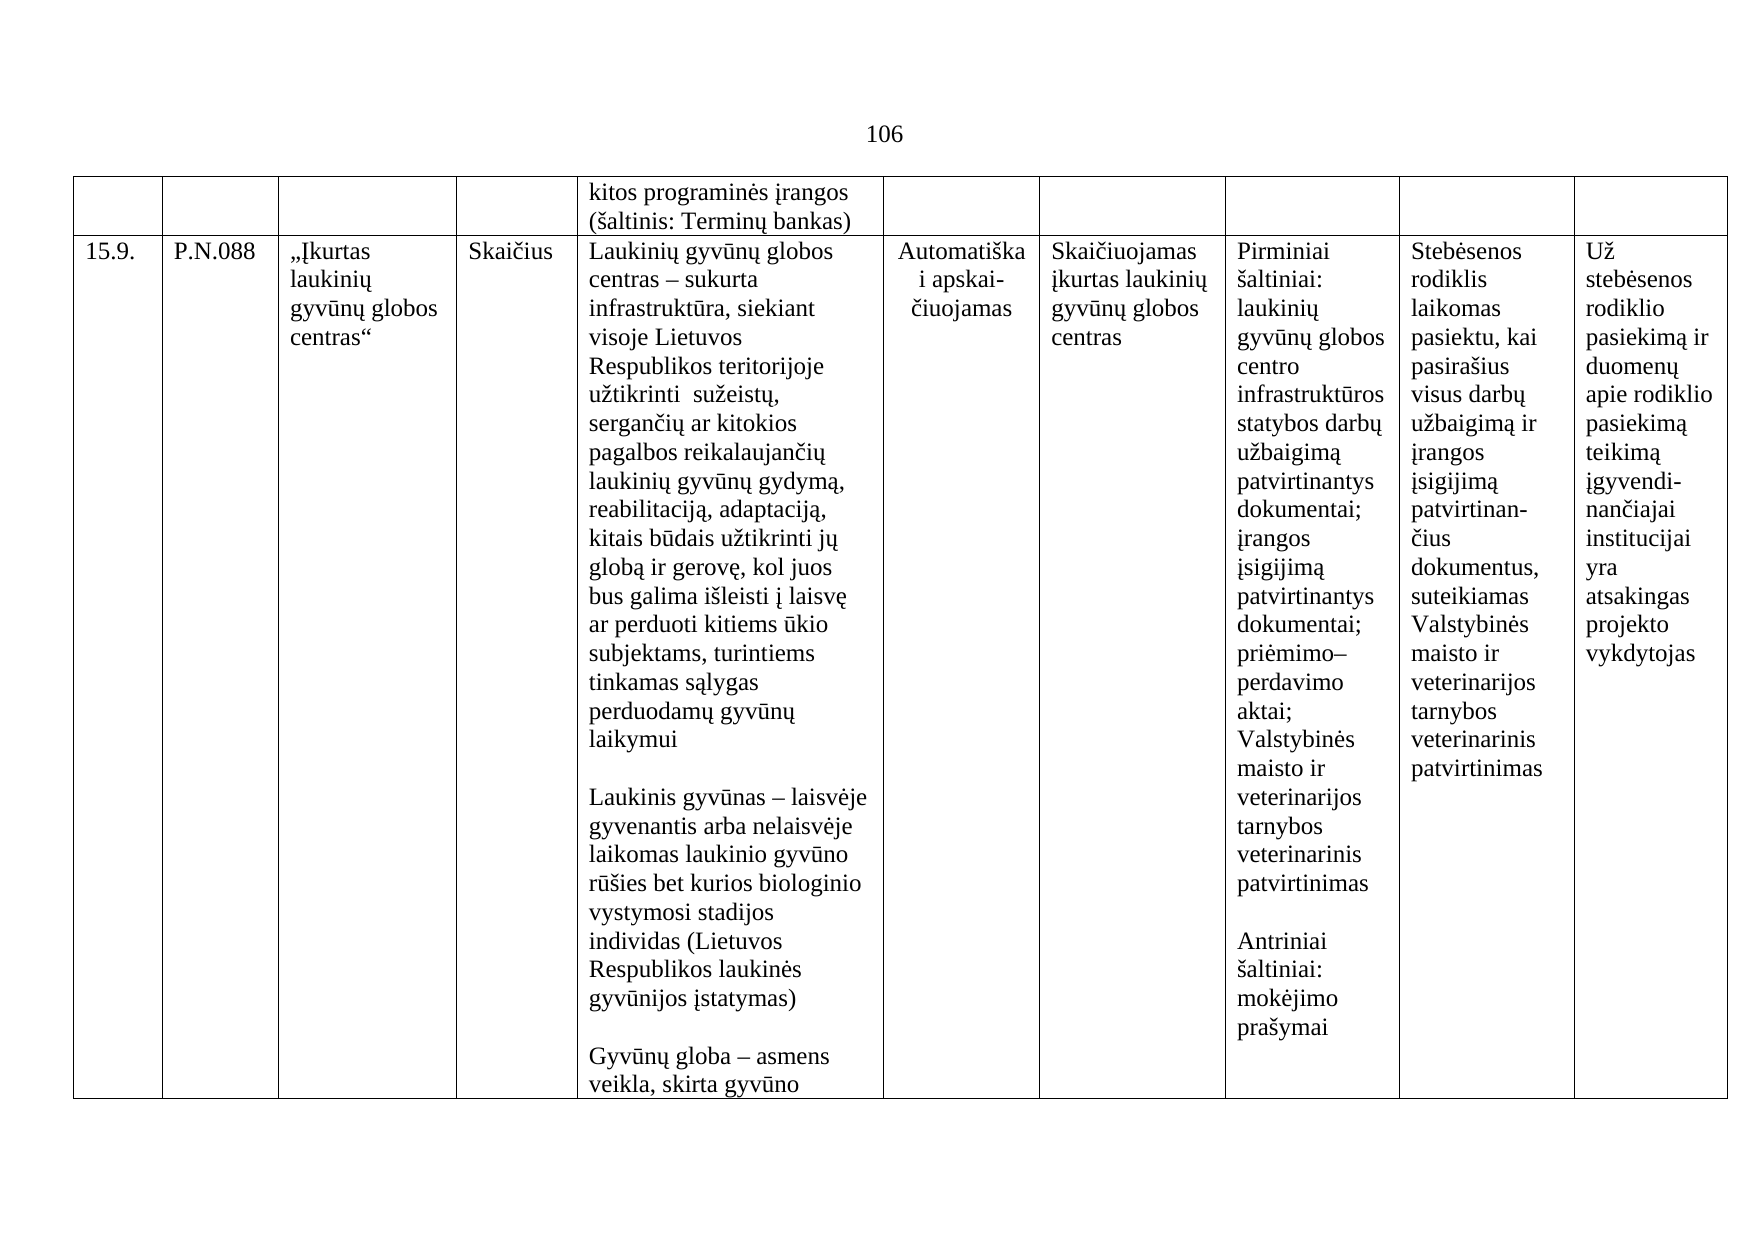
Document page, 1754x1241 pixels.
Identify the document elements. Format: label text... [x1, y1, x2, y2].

table_cell [279, 177, 456, 235]
table_cell Stebėsenos rodiklis laikomas pasiektu, kai pasirašius visus darbų užbaigimą ir įrangos įsigijimą patvirtinan-čius dokumentus, suteikiamas Valstybinės maisto ir veterinarijos tarnybos veterinarinis patvirtinimas [1400, 236, 1574, 1098]
table_cell [74, 177, 162, 235]
table_cell [1400, 177, 1574, 235]
table_cell [1575, 177, 1727, 235]
table_cell kitos programinės įrangos (šaltinis: Terminų bankas) [578, 177, 883, 235]
table_cell Skaičius [457, 236, 577, 1098]
table_cell P.N.088 [163, 236, 278, 1098]
table_cell [1226, 177, 1399, 235]
table_cell [457, 177, 577, 235]
table_cell Pirminiai šaltiniai: laukinių gyvūnų globos centro infrastruktūros statybos darbų užbaigimą patvirtinantys dokumentai; įrangos įsigijimą patvirtinantys dokumentai; priėmimo–perdavimo aktai; Valstybinės maisto ir veterinarijos tarnybos veterinarinis patvirtinimas Antriniai šaltiniai: mokėjimo prašymai [1226, 236, 1399, 1098]
table_cell Skaičiuojamas įkurtas laukinių gyvūnų globos centras [1040, 236, 1225, 1098]
table_cell „Įkurtas laukinių gyvūnų globos centras“ [279, 236, 456, 1098]
table_cell [163, 177, 278, 235]
table_cell 15.9. [74, 236, 162, 1098]
table_cell Automatiškai apskai-čiuojamas [884, 236, 1039, 1098]
table_cell [884, 177, 1039, 235]
table_cell [1040, 177, 1225, 235]
table_cell Laukinių gyvūnų globos centras – sukurta infrastruktūra, siekiant visoje Lietuvos Respublikos teritorijoje užtikrinti sužeistų, sergančių ar kitokios pagalbos reikalaujančių laukinių gyvūnų gydymą, reabilitaciją, adaptaciją, kitais būdais užtikrinti jų globą ir gerovę, kol juos bus galima išleisti į laisvę ar perduoti kitiems ūkio subjektams, turintiems tinkamas sąlygas perduodamų gyvūnų laikymui Laukinis gyvūnas – laisvėje gyvenantis arba nelaisvėje laikomas laukinio gyvūno rūšies bet kurios biologinio vystymosi stadijos individas (Lietuvos Respublikos laukinės gyvūnijos įstatymas) Gyvūnų globa – asmens veikla, skirta gyvūno [578, 236, 883, 1098]
table_cell Už stebėsenos rodiklio pasiekimą ir duomenų apie rodiklio pasiekimą teikimą įgyvendi-nančiajai institucijai yra atsakingas projekto vykdytojas [1575, 236, 1727, 1098]
